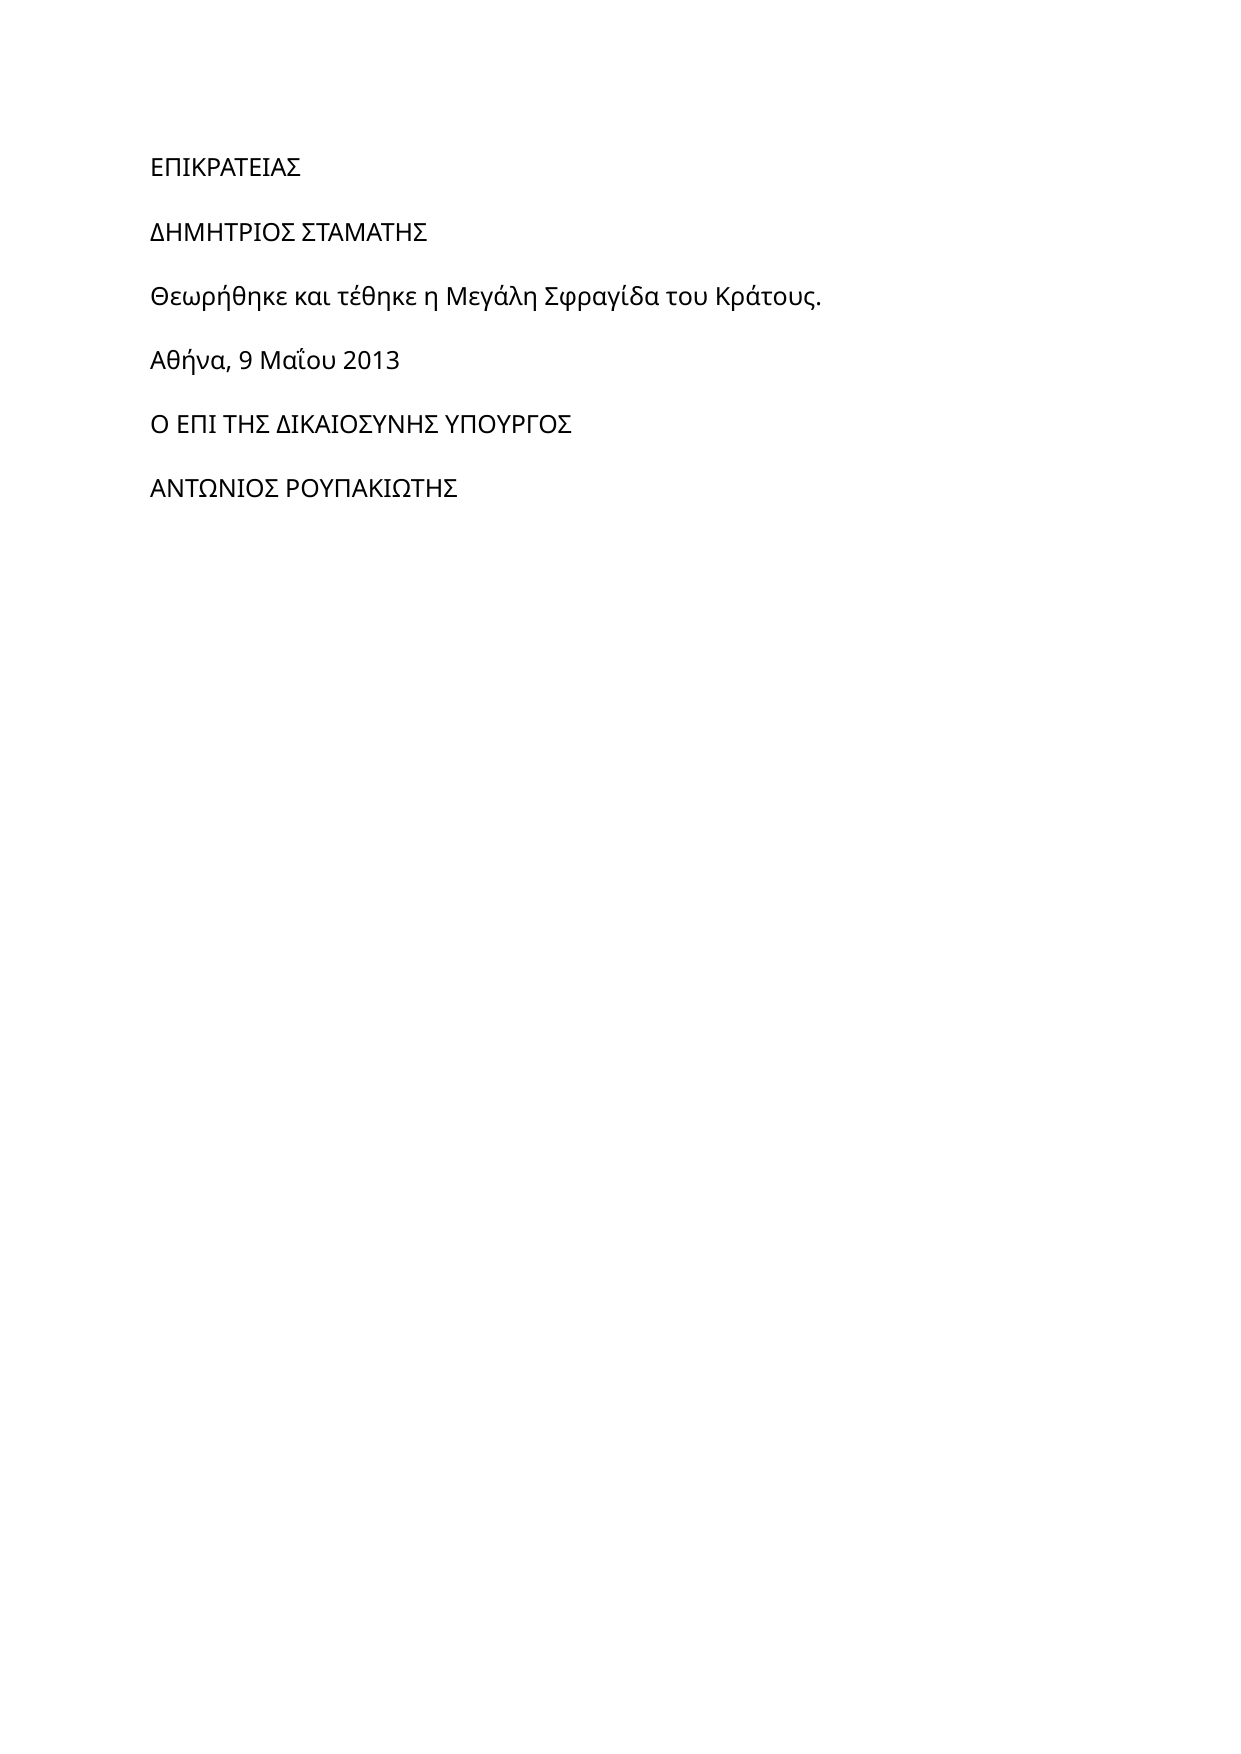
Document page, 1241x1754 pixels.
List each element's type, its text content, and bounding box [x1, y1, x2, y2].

text ΔΗΜΗΤΡΙΟΣ ΣΤΑΜΑΤΗΣ [150, 214, 1090, 248]
text ΑΝΤΩΝΙΟΣ ΡΟΥΠΑΚΙΩΤΗΣ [150, 471, 1090, 505]
text ΕΠΙΚΡΑΤΕΙΑΣ [150, 150, 1090, 184]
text Ο ΕΠΙ ΤΗΣ ΔΙΚΑΙΟΣΥΝΗΣ ΥΠΟΥΡΓΟΣ [150, 407, 1090, 441]
text Αθήνα, 9 Μαΐου 2013 [150, 342, 1090, 377]
text Θεωρήθηκε και τέθηκε η Μεγάλη Σφραγίδα του Κράτους. [150, 278, 1090, 312]
